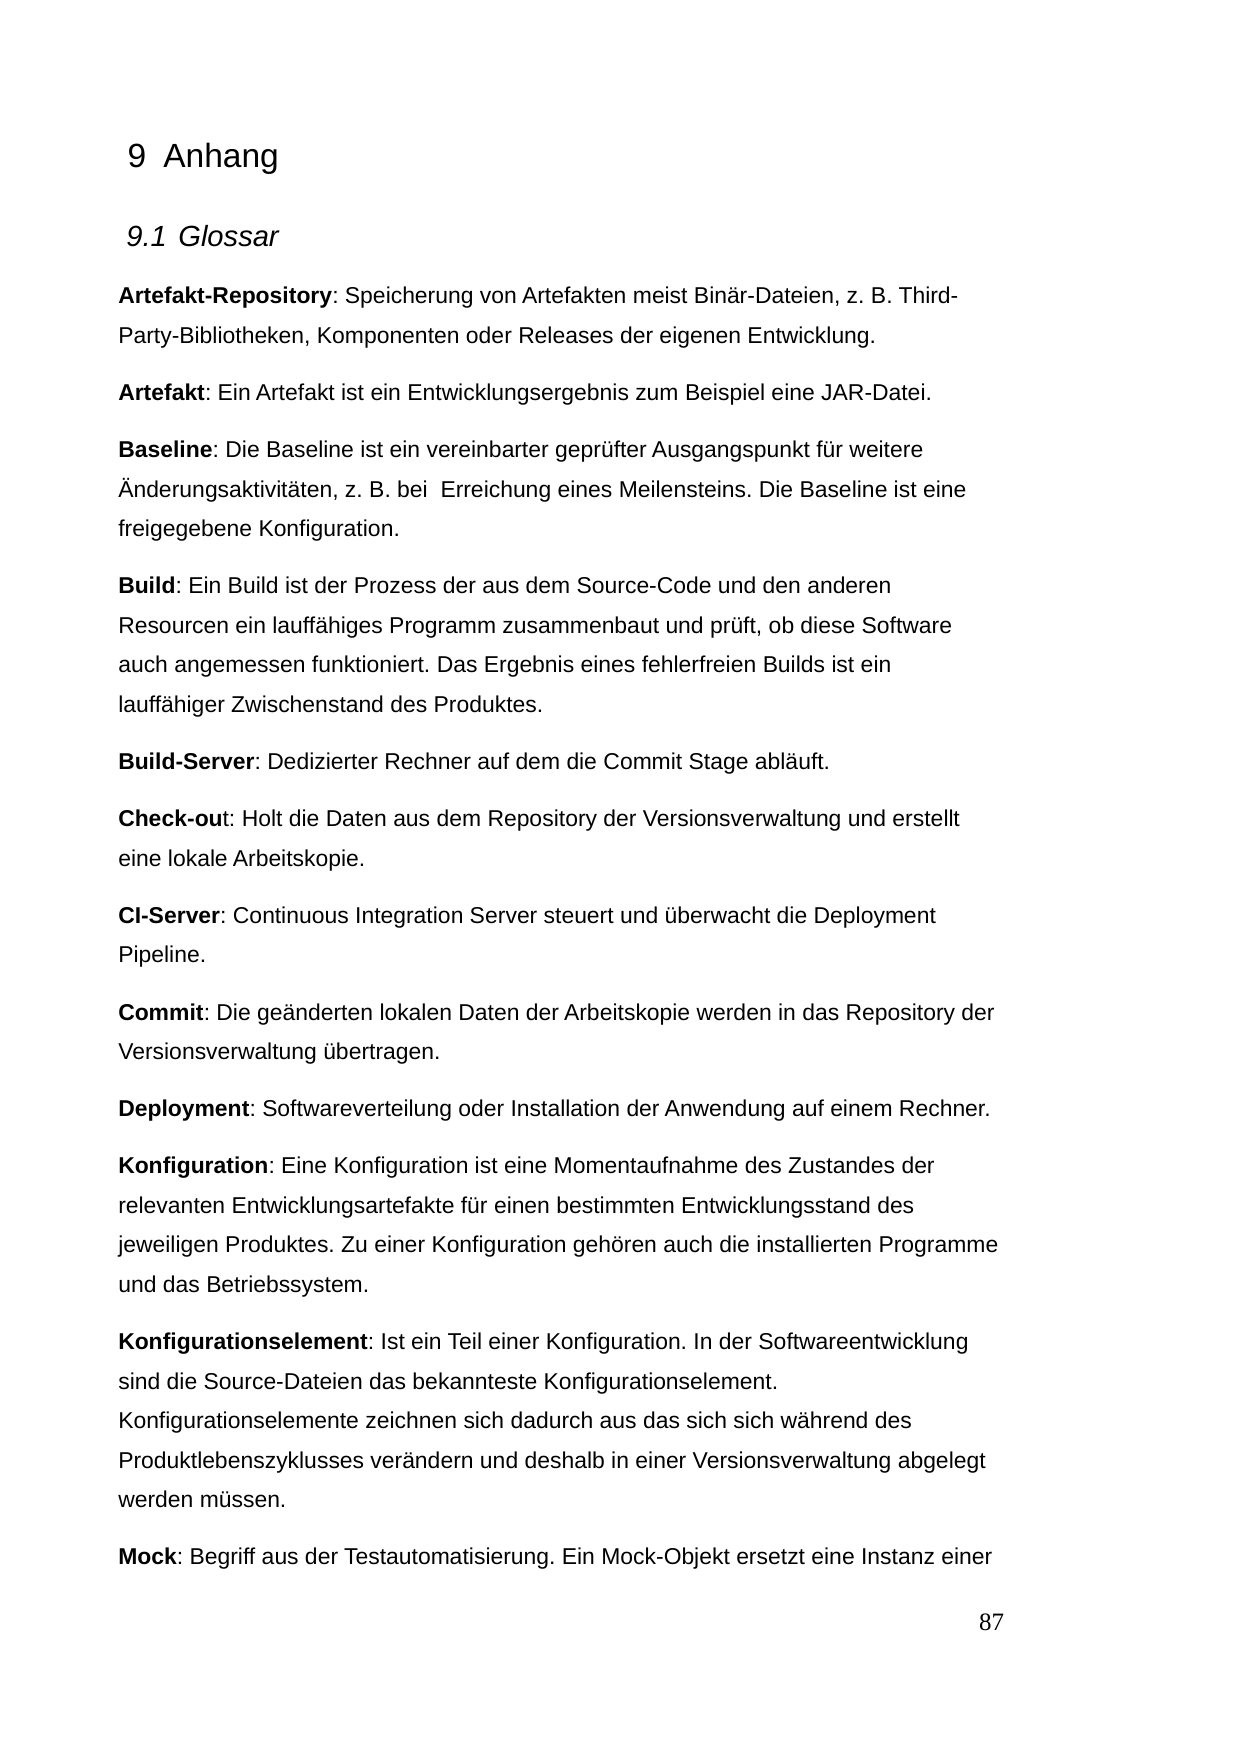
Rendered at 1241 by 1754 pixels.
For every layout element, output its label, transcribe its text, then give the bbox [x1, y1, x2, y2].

text Konfiguration: Eine Konfiguration ist eine Momentaufnahme des Zustandes der relevanten Entwicklungsartefakte für einen bestimmten Entwicklungsstand des jeweiligen Produktes. Zu einer Konfiguration gehören auch die installierten Programme und das Betriebssystem. [118, 1152, 1004, 1297]
text Check-out: Holt die Daten aus dem Repository der Versionsverwaltung und erstellt eine lokale Arbeitskopie. [118, 805, 1004, 871]
text Artefakt-Repository: Speicherung von Artefakten meist Binär-Dateien, z. B. Third-Party-Bibliotheken, Komponenten oder Releases der eigenen Entwicklung. [118, 282, 1004, 348]
text Baseline: Die Baseline ist ein vereinbarter geprüfter Ausgangspunkt für weitere Änderungsaktivitäten, z. B. bei Erreichung eines Meilensteins. Die Baseline ist eine freigegebene Konfiguration. [118, 436, 1004, 542]
text Mock: Begriff aus der Testautomatisierung. Ein Mock-Objekt ersetzt eine Instanz einer [118, 1543, 1004, 1569]
text Commit: Die geänderten lokalen Daten der Arbeitskopie werden in das Repository der Versionsverwaltung übertragen. [118, 999, 1004, 1064]
text Konfigurationselement: Ist ein Teil einer Konfiguration. In der Softwareentwicklung sind die Source-Dateien das bekannteste Konfigurationselement. Konfigurationselemente zeichnen sich dadurch aus das sich sich während des Produktlebenszyklusses verändern und deshalb in einer Versionsverwaltung abgelegt werden müssen. [118, 1328, 1004, 1512]
subtitle Glossar [118, 219, 1004, 252]
text Build-Server: Dedizierter Rechner auf dem die Commit Stage abläuft. [118, 748, 1004, 774]
text Deployment: Softwareverteilung oder Installation der Anwendung auf einem Rechner. [118, 1095, 1004, 1122]
text CI-Server: Continuous Integration Server steuert und überwacht die Deployment Pipeline. [118, 902, 1004, 968]
subtitle Anhang [118, 136, 1004, 174]
text Build: Ein Build ist der Prozess der aus dem Source-Code und den anderen Resourcen ein lauffähiges Programm zusammenbaut und prüft, ob diese Software auch angemessen funktioniert. Das Ergebnis eines fehlerfreien Builds ist ein lauffähiger Zwischenstand des Produktes. [118, 572, 1004, 717]
text Artefakt: Ein Artefakt ist ein Entwicklungsergebnis zum Beispiel eine JAR-Datei. [118, 379, 1004, 406]
